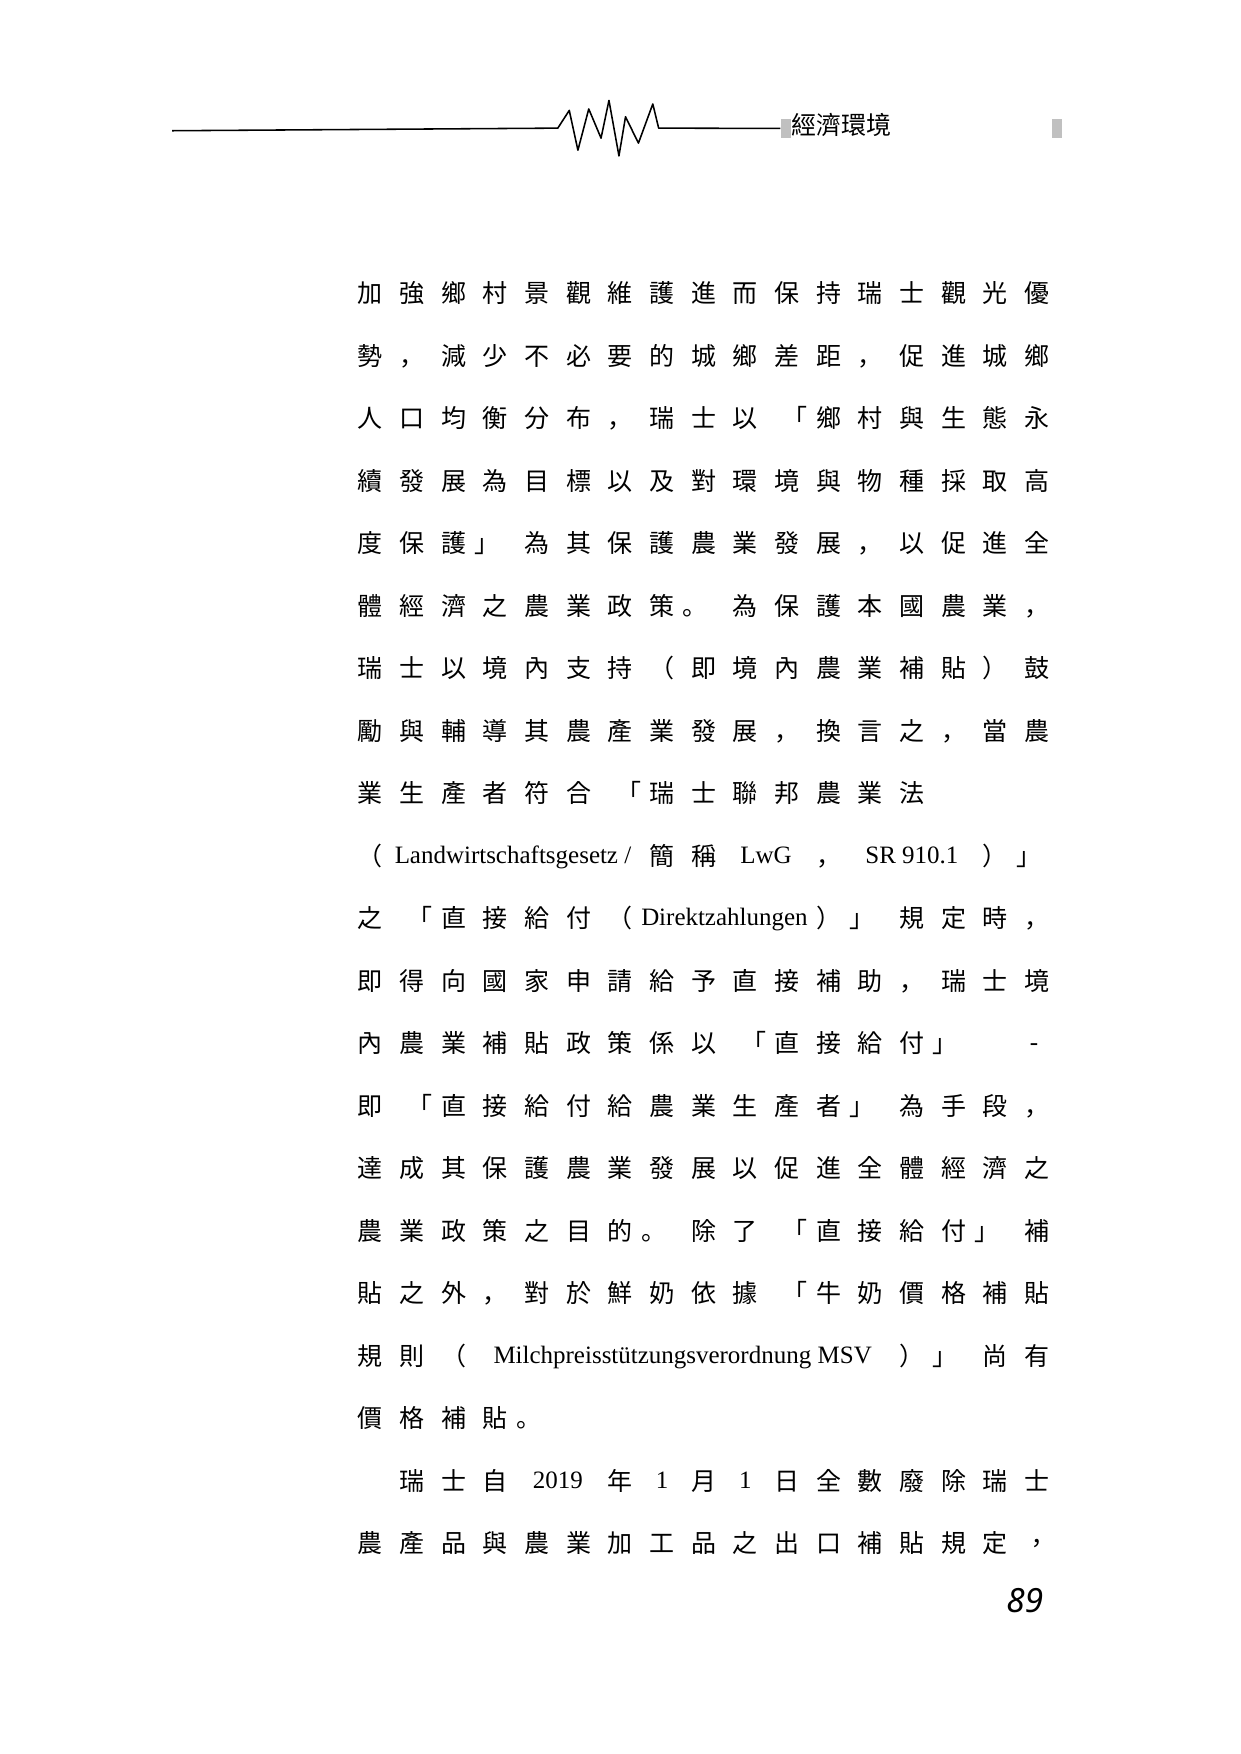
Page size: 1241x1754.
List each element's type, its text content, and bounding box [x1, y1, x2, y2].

text 瑞士自2019年1月1日全數廢除瑞士農產品與農業加工品之出口補貼規定， [330, 1438, 1058, 1563]
text 加強鄉村景觀維護進而保持瑞士觀光優勢，減少不必要的城鄉差距，促進城鄉人口均衡分布，瑞士以「鄉村與生態永續發展為目標以及對環境與物種採取高度保護」為其保護農業發展，以促進全體經濟之農業政策。為保護本國農業，瑞士以境內支持（即境內農業補貼）鼓勵與輔導其農產業發展，換言之，當農業生產者符合「瑞士聯邦農業法（Landwirtschaftsgesetz / 簡稱LwG，SR 910.1）」之「直接給付（Direktzahlungen）」規定時，即得向國家申請給予直接補助，瑞士境內農業補貼政策係以「直接給付」 - 即「直接給付給農業生產者」為手段，達成其保護農業發展以促進全體經濟之農業政策之目的。除了「直接給付」補貼之外，對於鮮奶依據「牛奶價格補貼規則（Milchpreisstützungsverordnung MSV）」尚有價格補貼。 [330, 250, 1058, 1438]
